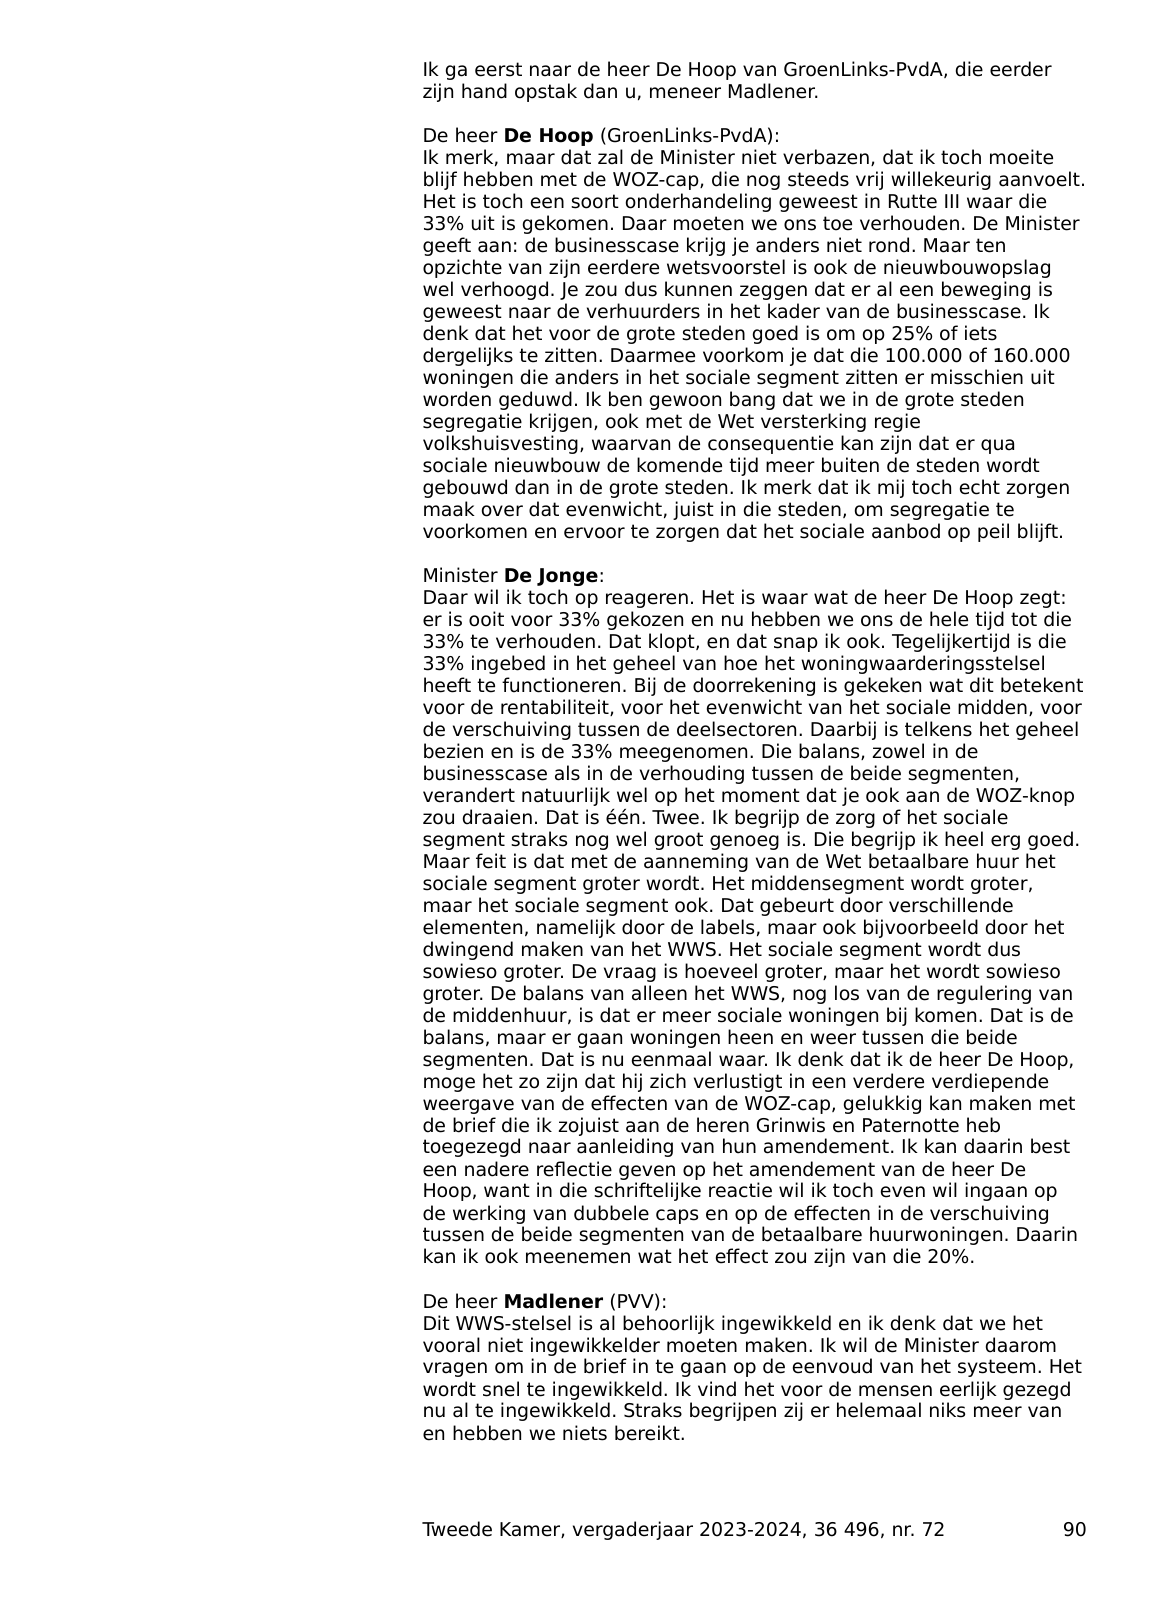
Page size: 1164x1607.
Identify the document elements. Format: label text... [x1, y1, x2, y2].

text Dit WWS-stelsel is al behoorlijk ingewikkeld en ik denk dat we het vooral niet ingewikkelder moeten maken. Ik wil de Minister daarom vragen om in de brief in te gaan op de eenvoud van het systeem. Het wordt snel te ingewikkeld. Ik vind het voor de mensen eerlijk gezegd nu al te ingewikkeld. Straks begrijpen zij er helemaal niks meer van en hebben we niets bereikt. [422, 1312, 1087, 1444]
text Ik ga eerst naar de heer De Hoop van GroenLinks-PvdA, die eerder zijn hand opstak dan u, meneer Madlener. [422, 59, 1087, 103]
text De heer De Hoop (GroenLinks-PvdA): [422, 125, 1087, 147]
text Daar wil ik toch op reageren. Het is waar wat de heer De Hoop zegt: er is ooit voor 33% gekozen en nu hebben we ons de hele tijd tot die 33% te verhouden. Dat klopt, en dat snap ik ook. Tegelijkertijd is die 33% ingebed in het geheel van hoe het woningwaarderingsstelsel heeft te functioneren. Bij de doorrekening is gekeken wat dit betekent voor de rentabiliteit, voor het evenwicht van het sociale midden, voor de verschuiving tussen de deelsectoren. Daarbij is telkens het geheel bezien en is de 33% meegenomen. Die balans, zowel in de businesscase als in de verhouding tussen de beide segmenten, verandert natuurlijk wel op het moment dat je ook aan de WOZ-knop zou draaien. Dat is één. Twee. Ik begrijp de zorg of het sociale segment straks nog wel groot genoeg is. Die begrijp ik heel erg goed. Maar feit is dat met de aanneming van de Wet betaalbare huur het sociale segment groter wordt. Het middensegment wordt groter, maar het sociale segment ook. Dat gebeurt door verschillende elementen, namelijk door de labels, maar ook bijvoorbeeld door het dwingend maken van het WWS. Het sociale segment wordt dus sowieso groter. De vraag is hoeveel groter, maar het wordt sowieso groter. De balans van alleen het WWS, nog los van de regulering van de middenhuur, is dat er meer sociale woningen bij komen. Dat is de balans, maar er gaan woningen heen en weer tussen die beide segmenten. Dat is nu eenmaal waar. Ik denk dat ik de heer De Hoop, moge het zo zijn dat hij zich verlustigt in een verdere verdiepende weergave van de effecten van de WOZ-cap, gelukkig kan maken met de brief die ik zojuist aan de heren Grinwis en Paternotte heb toegezegd naar aanleiding van hun amendement. Ik kan daarin best een nadere reflectie geven op het amendement van de heer De Hoop, want in die schriftelijke reactie wil ik toch even wil ingaan op de werking van dubbele caps en op de effecten in de verschuiving tussen de beide segmenten van de betaalbare huurwoningen. Daarin kan ik ook meenemen wat het effect zou zijn van die 20%. [422, 587, 1087, 1268]
text Ik merk, maar dat zal de Minister niet verbazen, dat ik toch moeite blijf hebben met de WOZ-cap, die nog steeds vrij willekeurig aanvoelt. Het is toch een soort onderhandeling geweest in Rutte III waar die 33% uit is gekomen. Daar moeten we ons toe verhouden. De Minister geeft aan: de businesscase krijg je anders niet rond. Maar ten opzichte van zijn eerdere wetsvoorstel is ook de nieuwbouwopslag wel verhoogd. Je zou dus kunnen zeggen dat er al een beweging is geweest naar de verhuurders in het kader van de businesscase. Ik denk dat het voor de grote steden goed is om op 25% of iets dergelijks te zitten. Daarmee voorkom je dat die 100.000 of 160.000 woningen die anders in het sociale segment zitten er misschien uit worden geduwd. Ik ben gewoon bang dat we in de grote steden segregatie krijgen, ook met de Wet versterking regie volkshuisvesting, waarvan de consequentie kan zijn dat er qua sociale nieuwbouw de komende tijd meer buiten de steden wordt gebouwd dan in de grote steden. Ik merk dat ik mij toch echt zorgen maak over dat evenwicht, juist in die steden, om segregatie te voorkomen en ervoor te zorgen dat het sociale aanbod op peil blijft. [422, 147, 1087, 543]
text De heer Madlener (PVV): [422, 1291, 1087, 1312]
text Minister De Jonge: [422, 565, 1087, 587]
